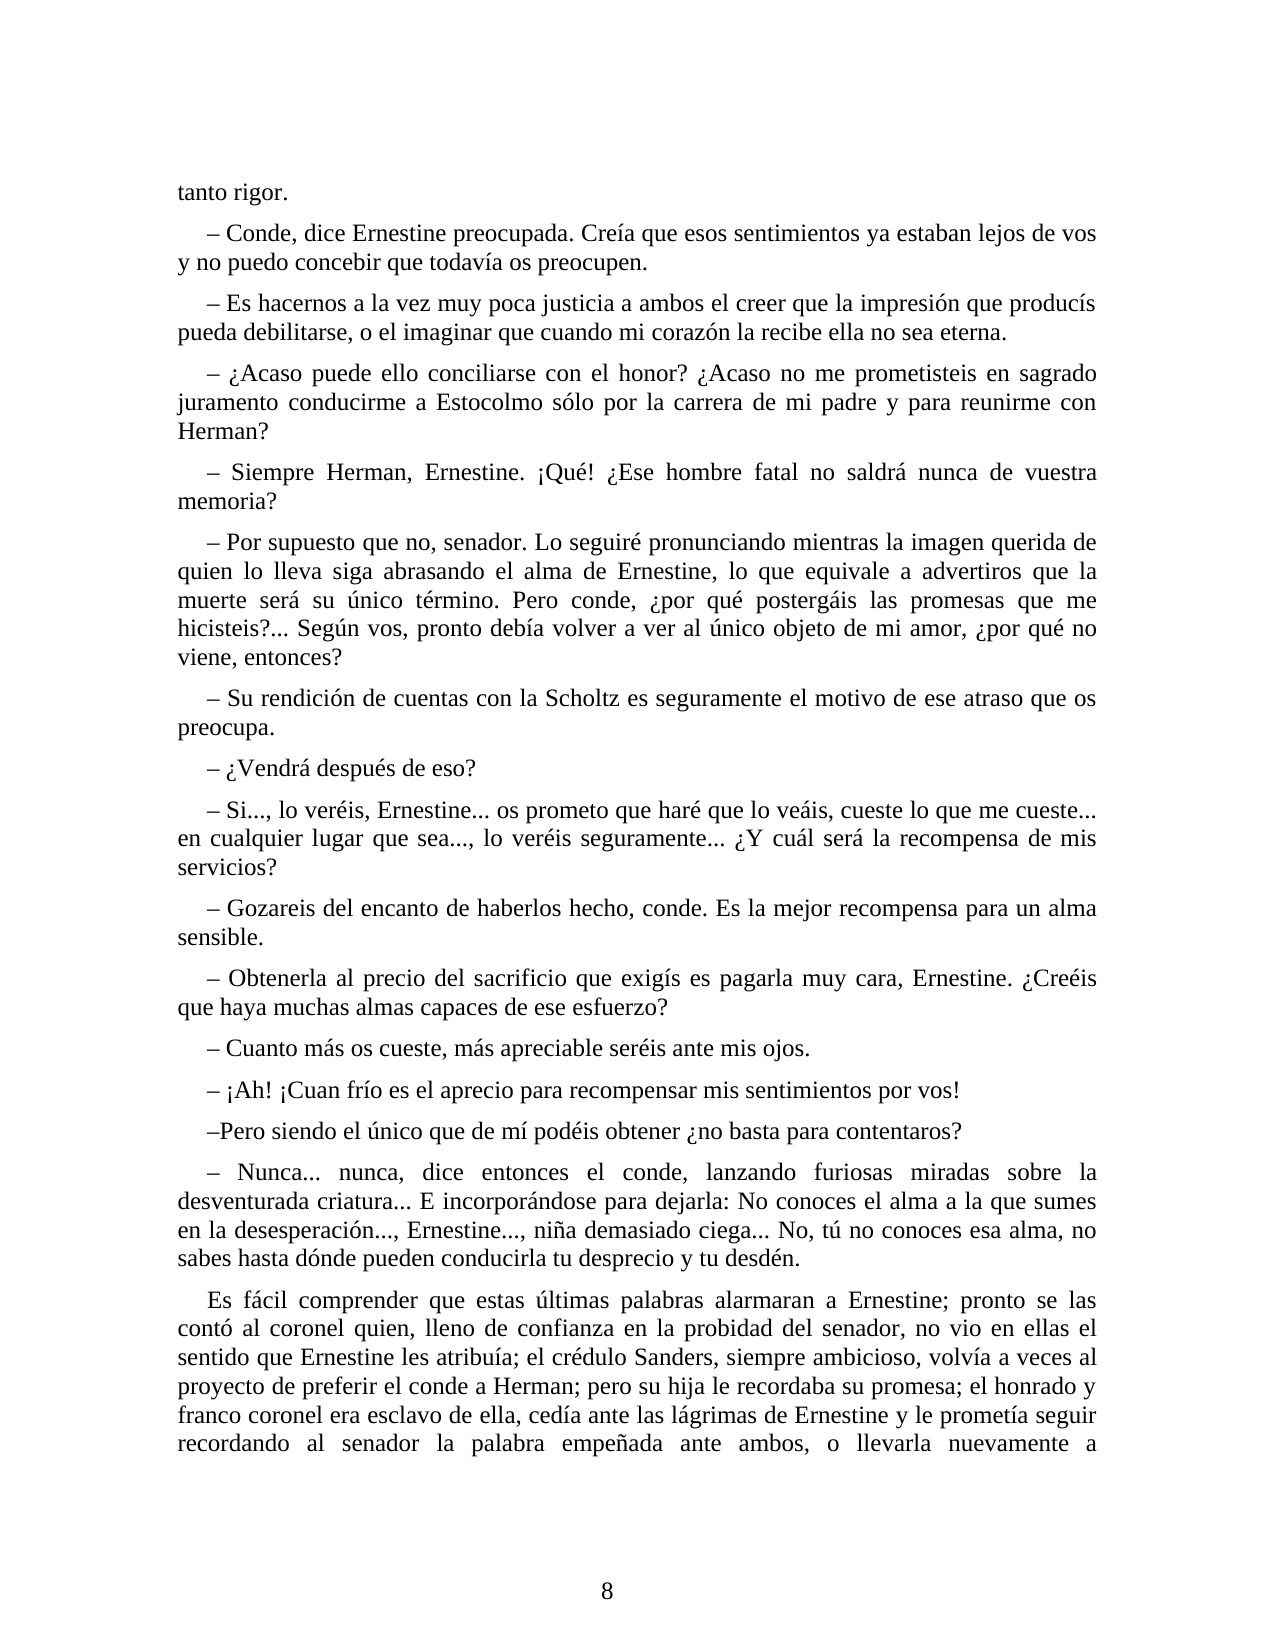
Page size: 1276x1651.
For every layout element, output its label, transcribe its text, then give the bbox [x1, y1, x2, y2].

text – Gozareis del encanto de haberlos hecho, conde. Es la mejor recompensa para un alma sensible. [177, 893, 1098, 951]
text – ¿Acaso puede ello conciliarse con el honor? ¿Acaso no me prometisteis en sagrado juramento conducirme a Estocolmo sólo por la carrera de mi padre y para reunirme con Herman? [177, 358, 1098, 445]
text – ¿Vendrá después de eso? [177, 753, 1098, 782]
text –Pero siendo el único que de mí podéis obtener ¿no basta para contentaros? [177, 1116, 1098, 1145]
text tanto rigor. [177, 177, 1098, 206]
text – Obtenerla al precio del sacrificio que exigís es pagarla muy cara, Ernestine. ¿Creéis que haya muchas almas capaces de ese esfuerzo? [177, 963, 1098, 1021]
text – ¡Ah! ¡Cuan frío es el aprecio para recompensar mis sentimientos por vos! [177, 1075, 1098, 1103]
text – Es hacernos a la vez muy poca justicia a ambos el creer que la impresión que producís pueda debilitarse, o el imaginar que cuando mi corazón la recibe ella no sea eterna. [177, 288, 1098, 346]
text – Siempre Herman, Ernestine. ¡Qué! ¿Ese hombre fatal no saldrá nunca de vuestra memoria? [177, 457, 1098, 515]
text Es fácil comprender que estas últimas palabras alarmaran a Ernestine; pronto se las contó al coronel quien, lleno de confianza en la probidad del senador, no vio en ellas el sentido que Ernestine les atribuía; el crédulo Sanders, siempre ambicioso, volvía a veces al proyecto de preferir el conde a Herman; pero su hija le recordaba su promesa; el honrado y franco coronel era esclavo de ella, cedía ante las lágrimas de Ernestine y le prometía seguir recordando al senador la palabra empeñada ante ambos, o llevarla nuevamente a [177, 1285, 1098, 1457]
text – Cuanto más os cueste, más apreciable seréis ante mis ojos. [177, 1033, 1098, 1062]
text – Nunca... nunca, dice entonces el conde, lanzando furiosas miradas sobre la desventurada criatura... E incorporándose para dejarla: No conoces el alma a la que sumes en la desesperación..., Ernestine..., niña demasiado ciega... No, tú no conoces esa alma, no sabes hasta dónde pueden conducirla tu desprecio y tu desdén. [177, 1157, 1098, 1272]
text – Por supuesto que no, senador. Lo seguiré pronunciando mientras la imagen querida de quien lo lleva siga abrasando el alma de Ernestine, lo que equivale a advertiros que la muerte será su único término. Pero conde, ¿por qué postergáis las promesas que me hicisteis?... Según vos, pronto debía volver a ver al único objeto de mi amor, ¿por qué no viene, entonces? [177, 527, 1098, 671]
text – Conde, dice Ernestine preocupada. Creía que esos sentimientos ya estaban lejos de vos y no puedo concebir que todavía os preocupen. [177, 218, 1098, 276]
text – Si..., lo veréis, Ernestine... os prometo que haré que lo veáis, cueste lo que me cueste... en cualquier lugar que sea..., lo veréis seguramente... ¿Y cuál será la recompensa de mis servicios? [177, 795, 1098, 881]
text – Su rendición de cuentas con la Scholtz es seguramente el motivo de ese atraso que os preocupa. [177, 683, 1098, 741]
